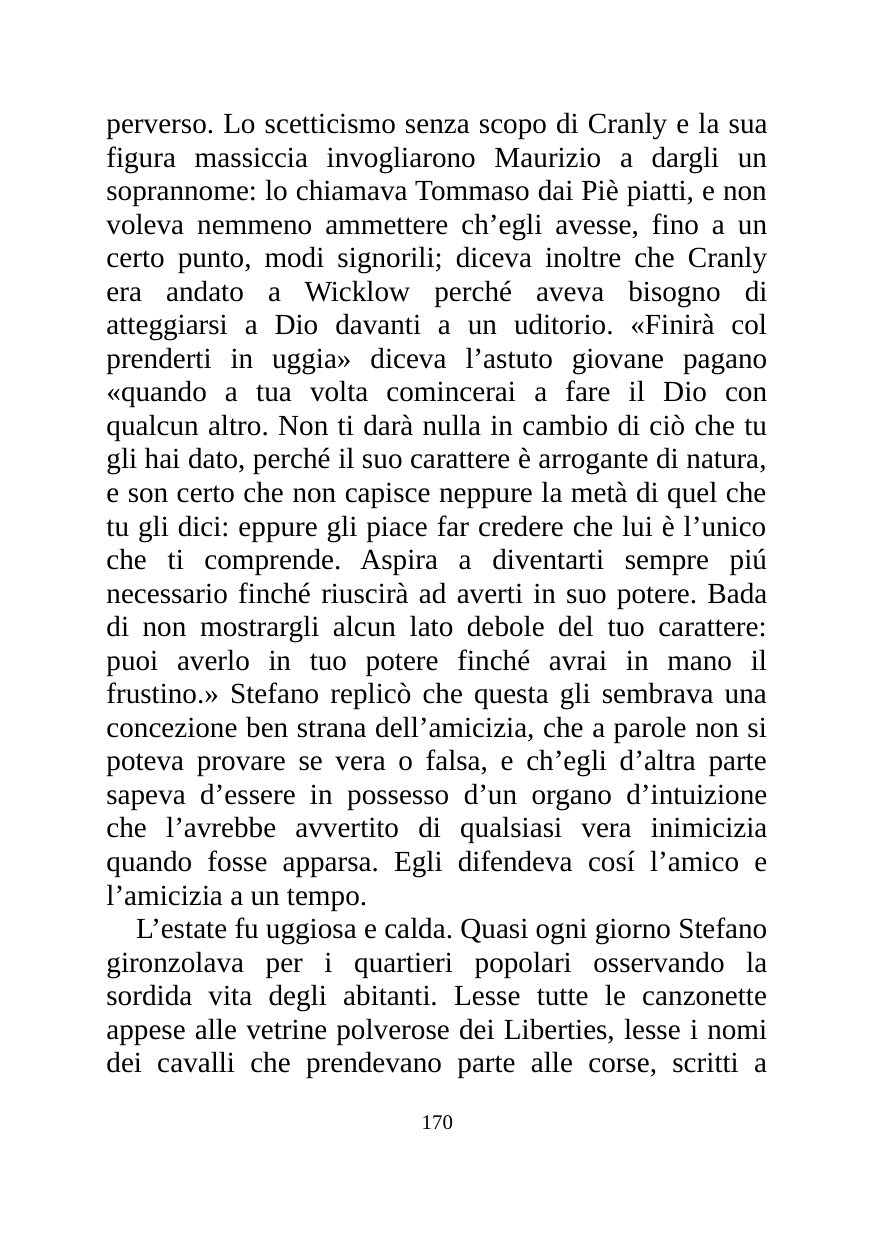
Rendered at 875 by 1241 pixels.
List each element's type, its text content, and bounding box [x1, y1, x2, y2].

text perverso. Lo scetticismo senza scopo di Cranly e la sua figura massiccia invogliarono Maurizio a dargli un soprannome: lo chiamava Tommaso dai Piè piatti, e non voleva nemmeno ammettere ch’egli avesse, fino a un certo punto, modi signorili; diceva inoltre che Cranly era andato a Wicklow perché aveva bisogno di atteggiarsi a Dio davanti a un uditorio. «Finirà col prenderti in uggia» diceva l’astuto giovane pagano «quando a tua volta comincerai a fare il Dio con qualcun altro. Non ti darà nulla in cambio di ciò che tu gli hai dato, perché il suo carattere è arrogante di natura, e son certo che non capisce neppure la metà di quel che tu gli dici: eppure gli piace far credere che lui è l’unico che ti comprende. Aspira a diventarti sempre piú necessario finché riuscirà ad averti in suo potere. Bada di non mostrargli alcun lato debole del tuo carattere: puoi averlo in tuo potere finché avrai in mano il frustino.» Stefano replicò che questa gli sembrava una concezione ben strana dell’amicizia, che a parole non si poteva provare se vera o falsa, e ch’egli d’altra parte sapeva d’essere in possesso d’un organo d’intuizione che l’avrebbe avvertito di qualsiasi vera inimicizia quando fosse apparsa. Egli difendeva cosí l’amico e l’amicizia a un tempo. [106, 106, 768, 911]
text L’estate fu uggiosa e calda. Quasi ogni giorno Stefano gironzolava per i quartieri popolari osservando la sordida vita degli abitanti. Lesse tutte le canzonette appese alle vetrine polverose dei Liberties, lesse i nomi dei cavalli che prendevano parte alle corse, scritti a [106, 911, 768, 1079]
